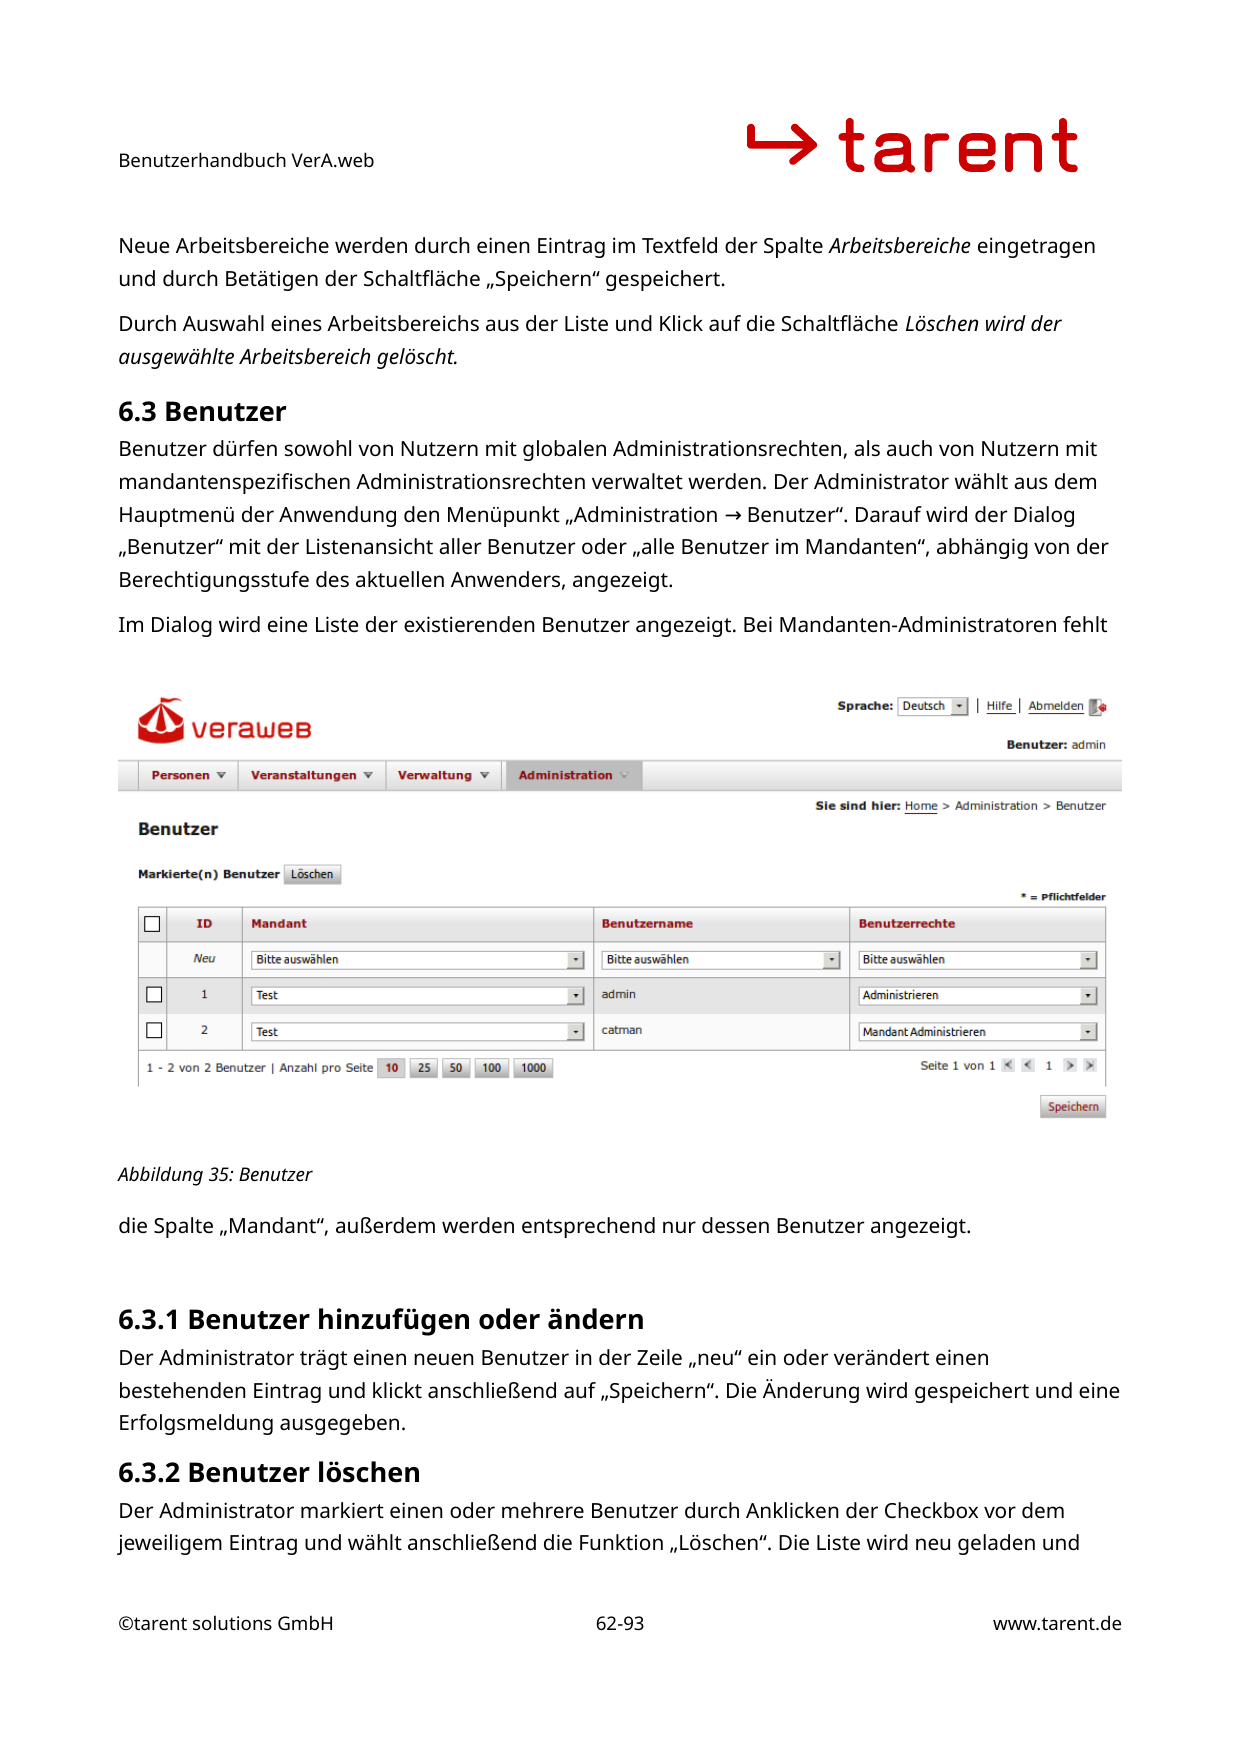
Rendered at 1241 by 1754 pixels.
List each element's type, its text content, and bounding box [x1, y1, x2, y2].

text Neue Arbeitsbereiche werden durch einen Eintrag im Textfeld der Spalte Arbeitsbereiche eingetragen und durch Betätigen der Schaltfläche „Speichern“ gespeichert. [118, 232, 1122, 293]
text Durch Auswahl eines Arbeitsbereichs aus der Liste und Klick auf die Schaltfläche Löschen wird der ausgewählte Arbeitsbereich gelöscht. [118, 309, 1122, 370]
text Abbildung 35: Benutzer [118, 1135, 1122, 1187]
text Im Dialog wird eine Liste der existierenden Benutzer angezeigt. Bei Mandanten-Administratoren fehlt [118, 610, 1122, 692]
text die Spalte „Mandant“, außerdem werden entsprechend nur dessen Benutzer angezeigt. [118, 1187, 1122, 1239]
subtitle Benutzer hinzufügen oder ändern [118, 1301, 1122, 1338]
subtitle Benutzer [118, 392, 1122, 429]
subtitle Benutzer löschen [118, 1453, 1122, 1490]
text Der Administrator trägt einen neuen Benutzer in der Zeile „neu“ ein oder verändert einen bestehenden Eintrag und klickt anschließend auf „Speichern“. Die Änderung wird gespeichert und eine Erfolgsmeldung ausgegeben. [118, 1343, 1122, 1437]
picture [118, 692, 1122, 1135]
text Benutzer dürfen sowohl von Nutzern mit globalen Administrationsrechten, als auch von Nutzern mit mandantenspezifischen Administrationsrechten verwaltet werden. Der Administrator wählt aus dem Hauptmenü der Anwendung den Menüpunkt „Administration → Benutzer“. Darauf wird der Dialog „Benutzer“ mit der Listenansicht aller Benutzer oder „alle Benutzer im Mandanten“, abhängig von der Berechtigungsstufe des aktuellen Anwenders, angezeigt. [118, 434, 1122, 593]
text Der Administrator markiert einen oder mehrere Benutzer durch Anklicken der Checkbox vor dem jeweiligem Eintrag und wählt anschließend die Funktion „Löschen“. Die Liste wird neu geladen und [118, 1496, 1122, 1557]
